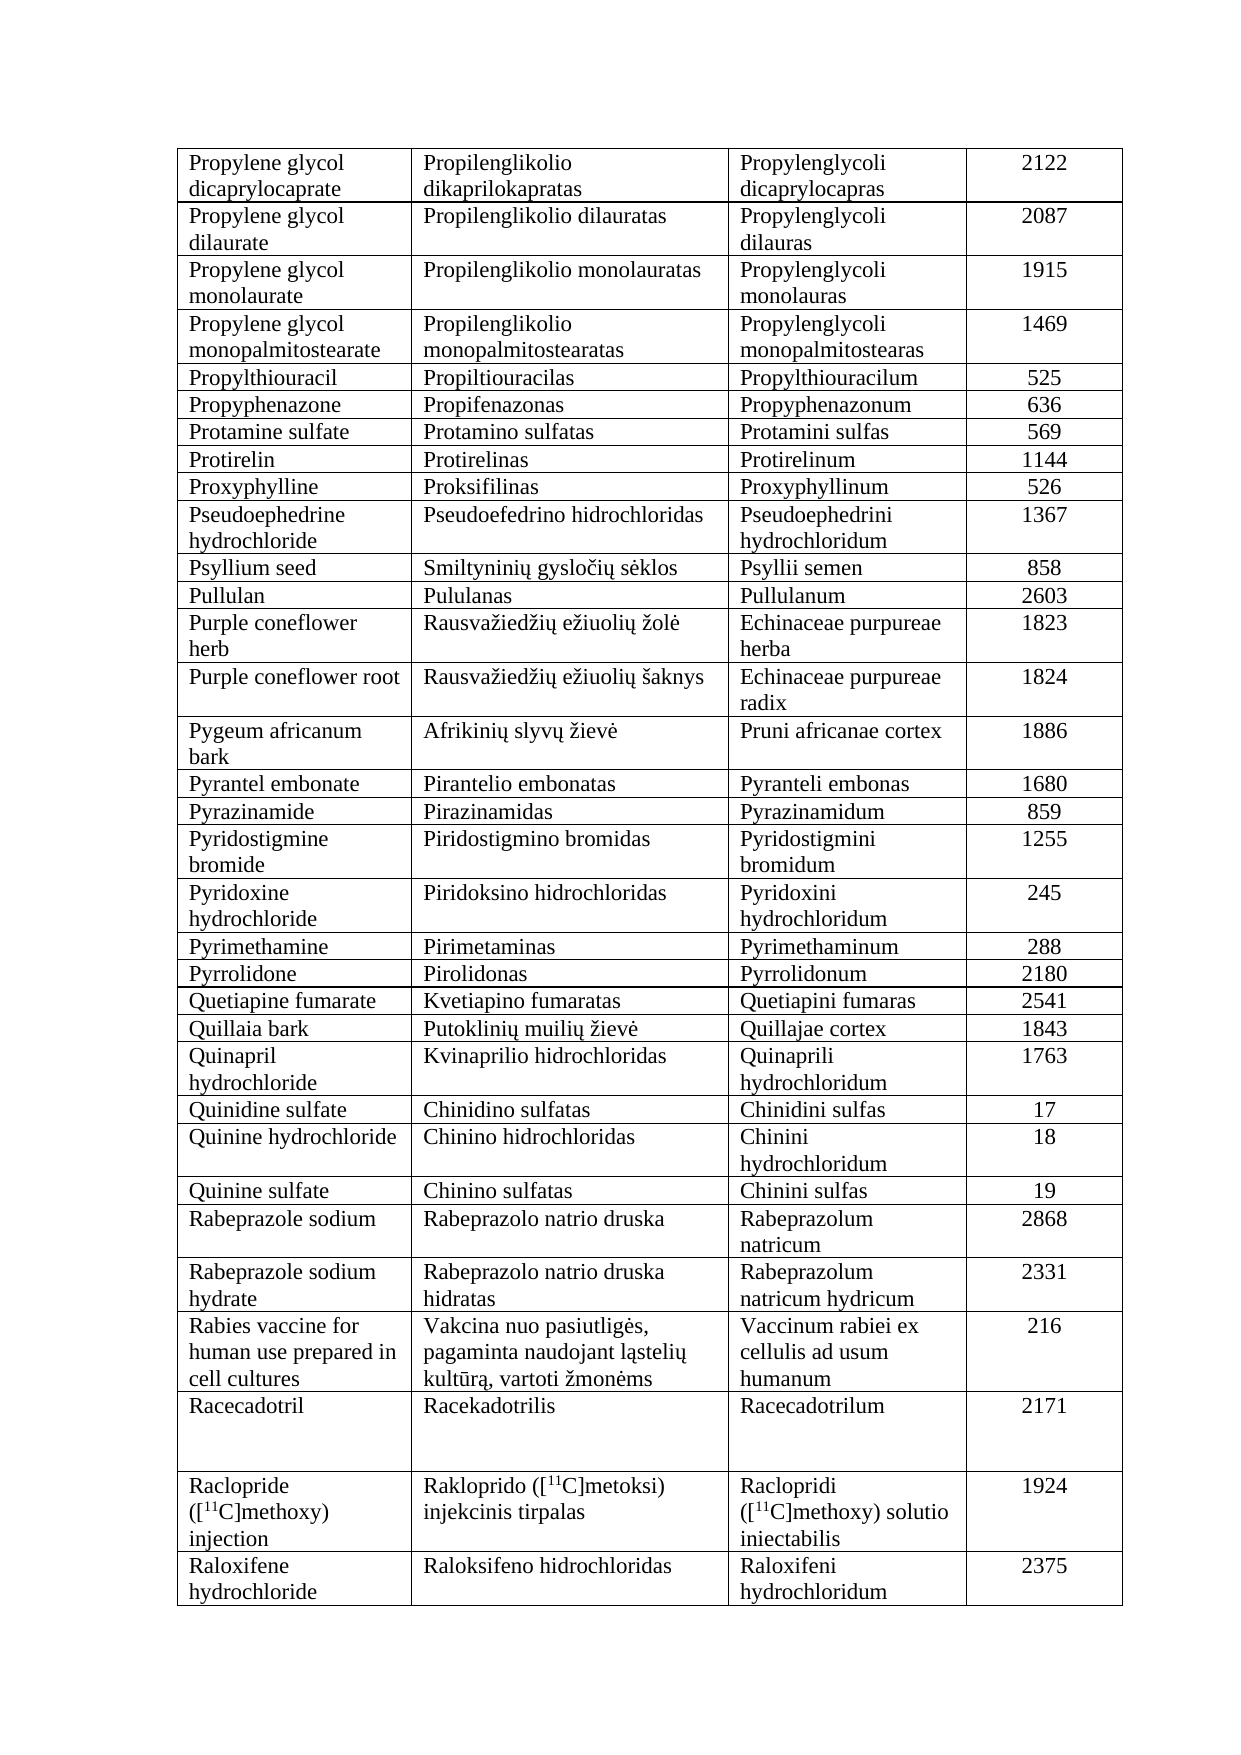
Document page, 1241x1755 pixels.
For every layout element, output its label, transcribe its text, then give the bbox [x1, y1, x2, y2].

table_cell Raloxifeni hydrochloridum [729, 1552, 966, 1605]
table_cell 2180 [967, 960, 1122, 986]
table_cell Propylthiouracil [178, 364, 411, 390]
table_cell 1886 [967, 717, 1122, 769]
table_cell Protamini sulfas [729, 419, 966, 445]
table_cell Chinidino sulfatas [412, 1096, 728, 1122]
table_cell 1843 [967, 1015, 1122, 1041]
table_cell 216 [967, 1312, 1122, 1391]
table_cell Protirelinas [412, 446, 728, 472]
table_cell Racecadotril [178, 1392, 411, 1471]
table_cell Propilenglikolio dikaprilokapratas [412, 149, 728, 201]
table_cell Pyrrolidonum [729, 960, 966, 986]
table_cell 2541 [967, 988, 1122, 1014]
table_cell 2122 [967, 149, 1122, 201]
table_cell 245 [967, 879, 1122, 932]
table_cell Rausvažiedžių ežiuolių žolė [412, 609, 728, 662]
table_cell Purple coneflower root [178, 663, 411, 716]
table_cell Raloksifeno hidrochloridas [412, 1552, 728, 1605]
table_cell Vakcina nuo pasiutligės, pagaminta naudojant ląstelių kultūrą, vartoti žmonėms [412, 1312, 728, 1391]
table_cell Pyranteli embonas [729, 770, 966, 797]
table_cell Rabeprazolo natrio druska [412, 1205, 728, 1257]
table_cell Protirelin [178, 446, 411, 472]
table_cell 2375 [967, 1552, 1122, 1605]
table_cell 2171 [967, 1392, 1122, 1471]
table_cell Racekadotrilis [412, 1392, 728, 1471]
table_cell Pyridostigmine bromide [178, 825, 411, 878]
table_cell 1255 [967, 825, 1122, 878]
table_cell Pyridoxine hydrochloride [178, 879, 411, 932]
table_cell Propylene glycol dilaurate [178, 203, 411, 255]
table_cell Pygeum africanum bark [178, 717, 411, 769]
table_cell 18 [967, 1124, 1122, 1176]
table_cell Propiltiouracilas [412, 364, 728, 390]
table_cell 1469 [967, 310, 1122, 363]
table_cell Pirolidonas [412, 960, 728, 986]
table_cell 1763 [967, 1042, 1122, 1095]
table_cell Rausvažiedžių ežiuolių šaknys [412, 663, 728, 716]
table_cell Racecadotrilum [729, 1392, 966, 1471]
table_cell Quinidine sulfate [178, 1096, 411, 1122]
table_cell Pyridoxini hydrochloridum [729, 879, 966, 932]
table_cell Smiltyninių gysločių sėklos [412, 554, 728, 581]
table_cell Chinini hydrochloridum [729, 1124, 966, 1176]
table_cell Propifenazonas [412, 391, 728, 417]
table_cell Propilenglikolio monolauratas [412, 256, 728, 309]
table_cell 2087 [967, 203, 1122, 255]
table_cell 2868 [967, 1205, 1122, 1257]
table_cell 1915 [967, 256, 1122, 309]
table_cell Propylene glycol dicaprylocaprate [178, 149, 411, 201]
table_cell Vaccinum rabiei ex cellulis ad usum humanum [729, 1312, 966, 1391]
table_cell 525 [967, 364, 1122, 390]
table_cell Pyrazinamidum [729, 798, 966, 824]
table_cell 1680 [967, 770, 1122, 797]
table_cell Purple coneflower herb [178, 609, 411, 662]
table_cell 19 [967, 1177, 1122, 1203]
table_cell Protamino sulfatas [412, 419, 728, 445]
table_cell Psyllium seed [178, 554, 411, 581]
table_cell Propylene glycol monopalmitostearate [178, 310, 411, 363]
table_cell Chinini sulfas [729, 1177, 966, 1203]
table_cell Raclopride ([11C]methoxy) injection [178, 1472, 411, 1551]
table_cell Proxyphylline [178, 473, 411, 499]
table_cell Pyrantel embonate [178, 770, 411, 797]
table_cell Quetiapine fumarate [178, 988, 411, 1014]
table_cell Rabeprazolo natrio druska hidratas [412, 1258, 728, 1311]
table_cell Propylenglycoli dilauras [729, 203, 966, 255]
table_cell Rabeprazolum natricum [729, 1205, 966, 1257]
table_cell Pyrimethamine [178, 933, 411, 959]
table_cell Pululanas [412, 582, 728, 608]
table_cell 526 [967, 473, 1122, 499]
table_cell Pyrimethaminum [729, 933, 966, 959]
table_cell Pirimetaminas [412, 933, 728, 959]
table_cell 636 [967, 391, 1122, 417]
table_cell Pseudoephedrine hydrochloride [178, 501, 411, 553]
table_cell Rabeprazolum natricum hydricum [729, 1258, 966, 1311]
table_cell Putoklinių muilių žievė [412, 1015, 728, 1041]
table_cell Rakloprido ([11C]metoksi) injekcinis tirpalas [412, 1472, 728, 1551]
table_cell 1824 [967, 663, 1122, 716]
table_cell Psyllii semen [729, 554, 966, 581]
table_cell Chinino sulfatas [412, 1177, 728, 1203]
table_cell Proksifilinas [412, 473, 728, 499]
table_cell Kvetiapino fumaratas [412, 988, 728, 1014]
table_cell Rabeprazole sodium [178, 1205, 411, 1257]
table_cell Raclopridi ([11C]methoxy) solutio iniectabilis [729, 1472, 966, 1551]
table_cell Echinaceae purpureae radix [729, 663, 966, 716]
table_cell Pyrazinamide [178, 798, 411, 824]
table_cell Pullulanum [729, 582, 966, 608]
table_cell 1823 [967, 609, 1122, 662]
table_cell 288 [967, 933, 1122, 959]
table_cell 2603 [967, 582, 1122, 608]
table_cell Quinine hydrochloride [178, 1124, 411, 1176]
table_cell Quillaia bark [178, 1015, 411, 1041]
table_cell Propyphenazone [178, 391, 411, 417]
table_cell 858 [967, 554, 1122, 581]
table_cell Piridostigmino bromidas [412, 825, 728, 878]
table_cell 1924 [967, 1472, 1122, 1551]
table_cell Propilenglikolio monopalmitostearatas [412, 310, 728, 363]
table_cell 569 [967, 419, 1122, 445]
table_cell Propylenglycoli dicaprylocapras [729, 149, 966, 201]
table_cell Echinaceae purpureae herba [729, 609, 966, 662]
table_cell Pyridostigmini bromidum [729, 825, 966, 878]
table_cell Quillajae cortex [729, 1015, 966, 1041]
table_cell Pirazinamidas [412, 798, 728, 824]
table_cell Pullulan [178, 582, 411, 608]
table_cell 1144 [967, 446, 1122, 472]
table_cell Raloxifene hydrochloride [178, 1552, 411, 1605]
table_cell Chinino hidrochloridas [412, 1124, 728, 1176]
table_cell 2331 [967, 1258, 1122, 1311]
table_cell Proxyphyllinum [729, 473, 966, 499]
table_cell Pyrrolidone [178, 960, 411, 986]
table_cell Pseudoephedrini hydrochloridum [729, 501, 966, 553]
table_cell Rabeprazole sodium hydrate [178, 1258, 411, 1311]
table_cell Afrikinių slyvų žievė [412, 717, 728, 769]
table_cell Propylene glycol monolaurate [178, 256, 411, 309]
table_cell Protamine sulfate [178, 419, 411, 445]
table_cell Propylenglycoli monopalmitostearas [729, 310, 966, 363]
table_cell Pirantelio embonatas [412, 770, 728, 797]
table_cell Kvinaprilio hidrochloridas [412, 1042, 728, 1095]
table_cell Chinidini sulfas [729, 1096, 966, 1122]
table_cell Propyphenazonum [729, 391, 966, 417]
table_cell Protirelinum [729, 446, 966, 472]
table_cell Propylenglycoli monolauras [729, 256, 966, 309]
table_cell Pruni africanae cortex [729, 717, 966, 769]
table_cell 17 [967, 1096, 1122, 1122]
table_cell Quinaprili hydrochloridum [729, 1042, 966, 1095]
table_cell Quinapril hydrochloride [178, 1042, 411, 1095]
table_cell Propylthiouracilum [729, 364, 966, 390]
table_cell 859 [967, 798, 1122, 824]
table_cell 1367 [967, 501, 1122, 553]
table_cell Propilenglikolio dilauratas [412, 203, 728, 255]
table_cell Quetiapini fumaras [729, 988, 966, 1014]
table_cell Quinine sulfate [178, 1177, 411, 1203]
table_cell Pseudoefedrino hidrochloridas [412, 501, 728, 553]
table_cell Rabies vaccine for human use prepared in cell cultures [178, 1312, 411, 1391]
table_cell Piridoksino hidrochloridas [412, 879, 728, 932]
